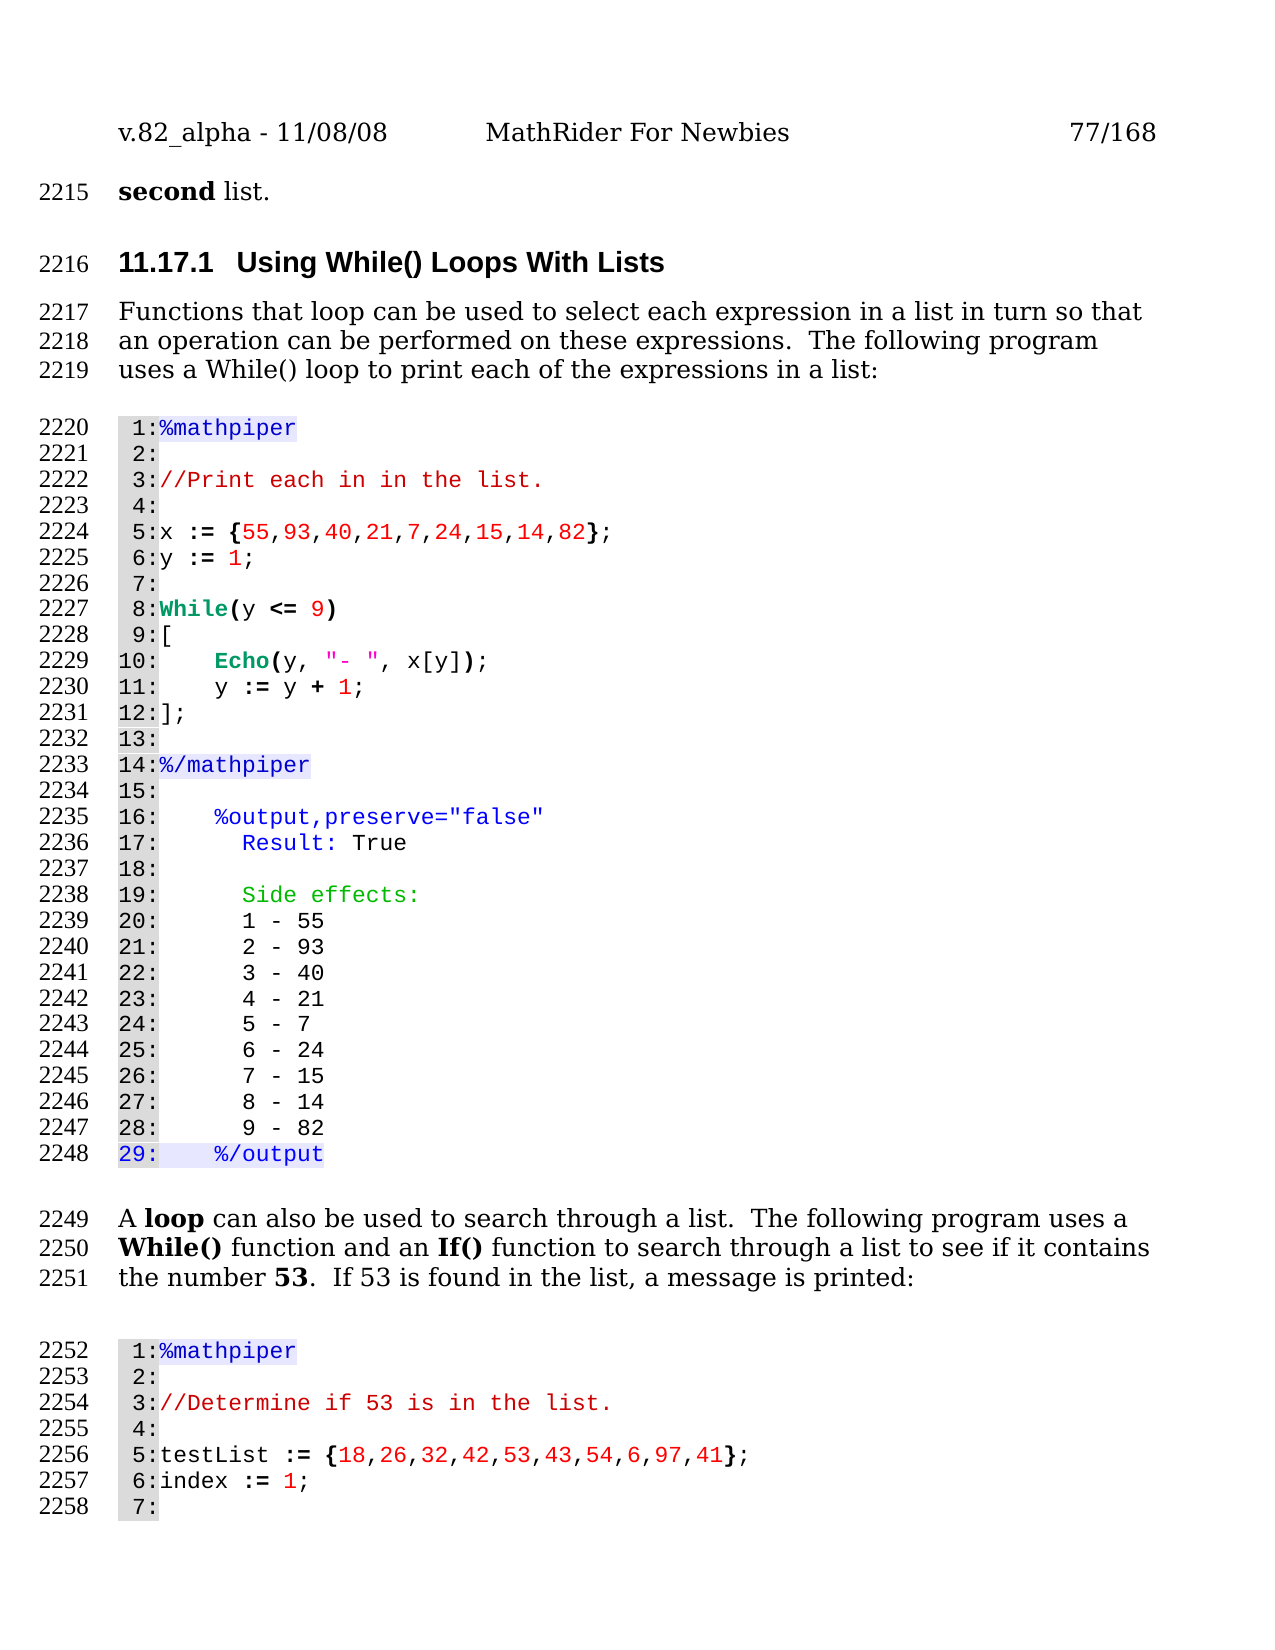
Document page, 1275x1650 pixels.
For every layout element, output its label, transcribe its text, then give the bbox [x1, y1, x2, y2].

text 3://Print each in in the list. [118, 468, 1157, 494]
text 21: 2 - 93 [118, 935, 1157, 961]
text 13: [118, 727, 1157, 753]
text 3://Determine if 53 is in the list. [118, 1391, 1157, 1417]
text Functions that loop can be used to select each expression in a list in turn so that an operation can be performed on these expressions. The following program uses a While() loop to print each of the expressions in a list: [118, 297, 1157, 384]
text 27: 8 - 14 [118, 1091, 1157, 1117]
text 15: [118, 779, 1157, 805]
text 20: 1 - 55 [118, 909, 1157, 935]
text 25: 6 - 24 [118, 1039, 1157, 1065]
text 26: 7 - 15 [118, 1065, 1157, 1091]
text 4: [118, 1417, 1157, 1443]
text 5:testList := {18,26,32,42,53,43,54,6,97,41}; [118, 1443, 1157, 1469]
text 10: Echo(y, "- ", x[y]); [118, 650, 1157, 676]
text 28: 9 - 82 [118, 1117, 1157, 1142]
text 29: %/output [118, 1142, 1157, 1168]
text 24: 5 - 7 [118, 1013, 1157, 1039]
text A loop can also be used to search through a list. The following program uses a While() function and an If() function to search through a list to see if it contains the number 53. If 53 is found in the list, a message is printed: [118, 1204, 1157, 1292]
text 6:y := 1; [118, 546, 1157, 572]
subtitle Using While() Loops With Lists [118, 245, 1157, 279]
text 19: Side effects: [118, 883, 1157, 909]
text second list. [118, 177, 1157, 206]
text 1:%mathpiper [118, 1339, 1157, 1365]
text 5:x := {55,93,40,21,7,24,15,14,82}; [118, 520, 1157, 546]
text 4: [118, 494, 1157, 520]
text 6:index := 1; [118, 1469, 1157, 1495]
text 17: Result: True [118, 831, 1157, 857]
text 2: [118, 442, 1157, 468]
text 8:While(y <= 9) [118, 598, 1157, 624]
text 1:%mathpiper [118, 416, 1157, 442]
text 2: [118, 1365, 1157, 1391]
text 12:]; [118, 702, 1157, 727]
text 11: y := y + 1; [118, 676, 1157, 702]
text 9:[ [118, 624, 1157, 650]
text 16: %output,preserve="false" [118, 805, 1157, 831]
text 7: [118, 1495, 1157, 1521]
text 7: [118, 572, 1157, 598]
text 22: 3 - 40 [118, 961, 1157, 987]
text 23: 4 - 21 [118, 987, 1157, 1013]
text 14:%/mathpiper [118, 753, 1157, 779]
text 18: [118, 857, 1157, 883]
